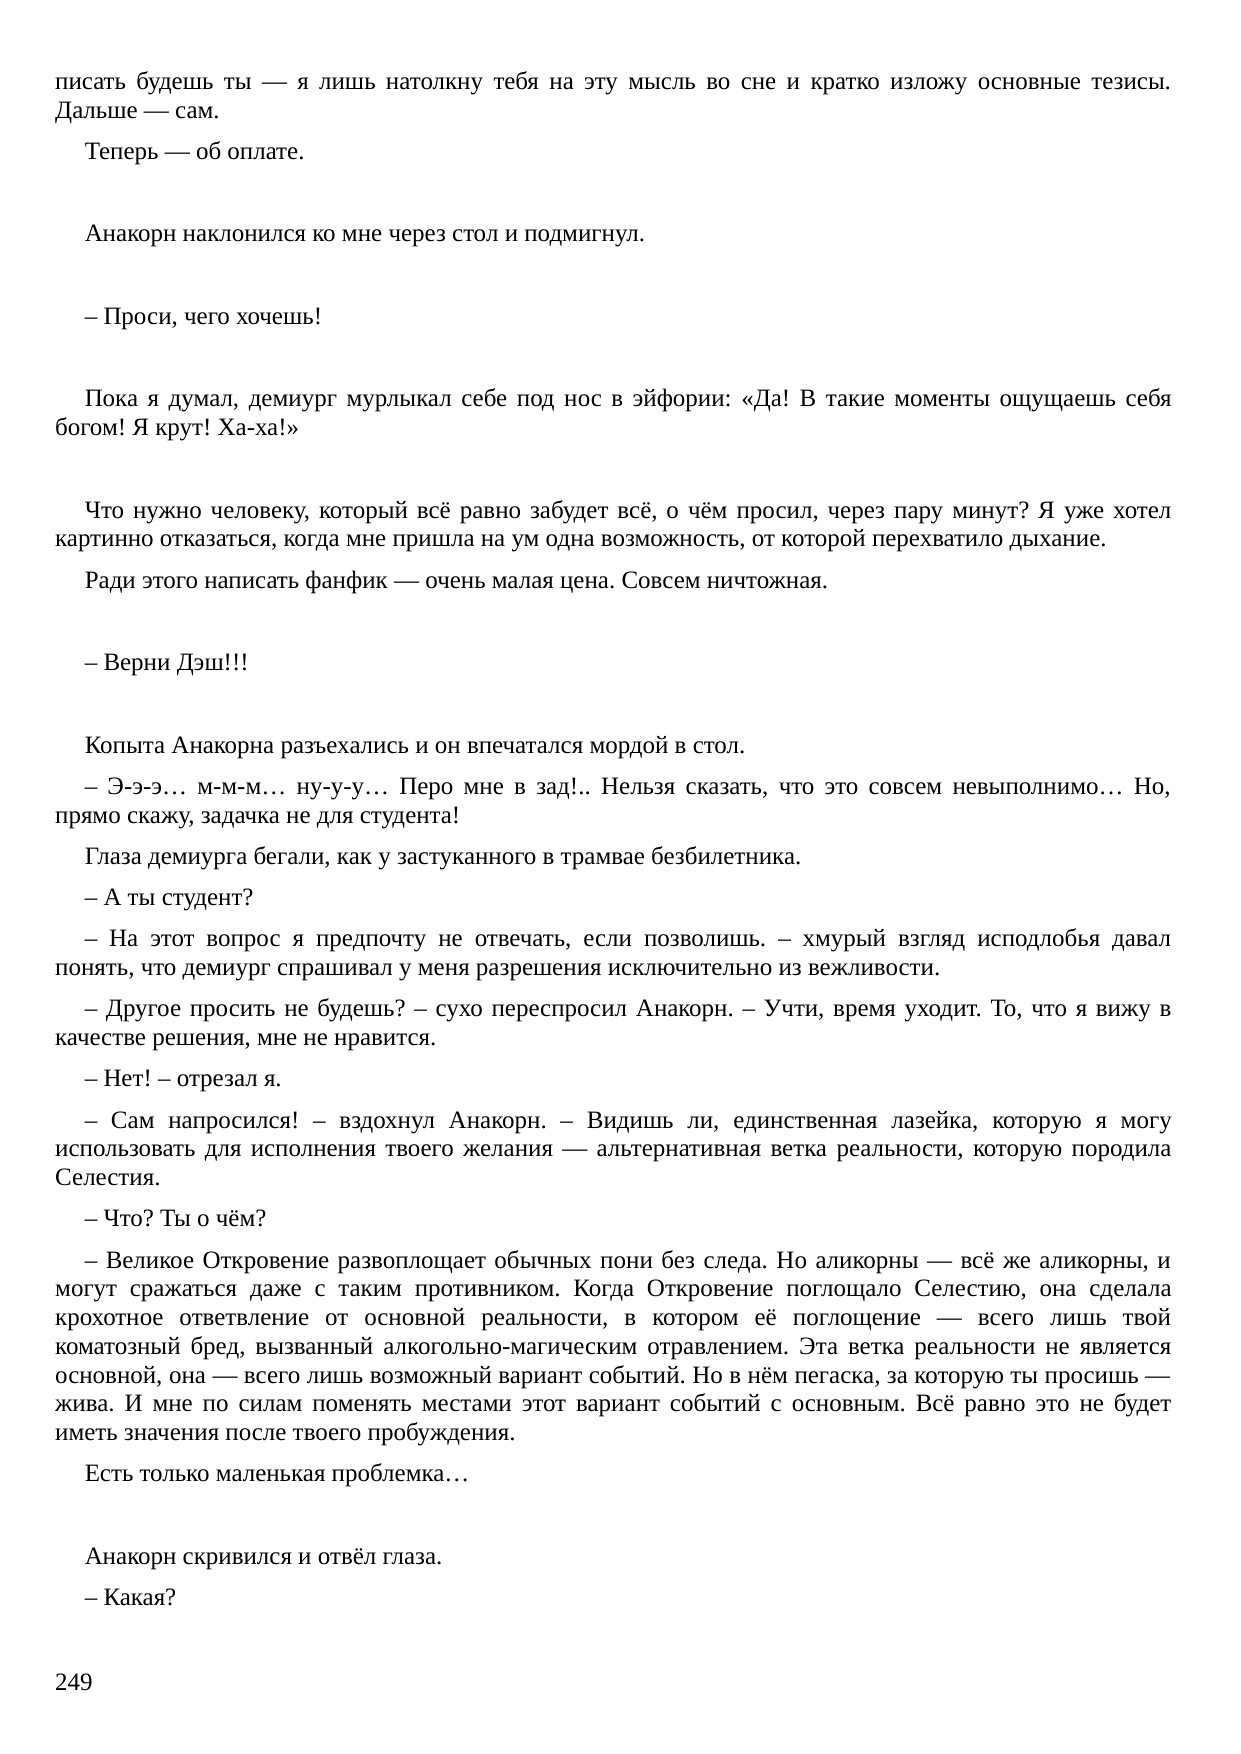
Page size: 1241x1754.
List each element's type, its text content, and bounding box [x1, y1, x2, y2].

text Анакорн наклонился ко мне через стол и подмигнул. [55, 218, 1173, 247]
text Глаза демиурга бегали, как у застуканного в трамвае безбилетника. [55, 841, 1173, 870]
text Теперь — об оплате. [55, 136, 1173, 165]
text Что нужно человеку, который всё равно забудет всё, о чём просил, через пару минут? Я уже хотел картинно отказаться, когда мне пришла на ум одна возможность, от которой перехватило дыхание. [55, 495, 1173, 552]
text – Сам напросился! – вздохнул Анакорн. – Видишь ли, единственная лазейка, которую я могу использовать для исполнения твоего желания — альтернативная ветка реальности, которую породила Селестия. [55, 1105, 1173, 1191]
text – Э-э-э… м-м-м… ну-у-у… Перо мне в зад!.. Нельзя сказать, что это совсем невыполнимо… Но, прямо скажу, задачка не для студента! [55, 771, 1173, 828]
text – Верни Дэш!!! [55, 647, 1173, 676]
text – Какая? [55, 1582, 1173, 1611]
text Есть только маленькая проблемка… [55, 1458, 1173, 1487]
text – А ты студент? [55, 882, 1173, 911]
text писать будешь ты — я лишь натолкну тебя на эту мысль во сне и кратко изложу основные тезисы. Дальше — сам. [55, 66, 1173, 123]
text – Великое Откровение развоплощает обычных пони без следа. Но аликорны — всё же аликорны, и могут сражаться даже с таким противником. Когда Откровение поглощало Селестию, она сделала крохотное ответвление от основной реальности, в котором её поглощение — всего лишь твой коматозный бред, вызванный алкогольно-магическим отравлением. Эта ветка реальности не является основной, она — всего лишь возможный вариант событий. Но в нём пегаска, за которую ты просишь — жива. И мне по силам поменять местами этот вариант событий с основным. Всё равно это не будет иметь значения после твоего пробуждения. [55, 1245, 1173, 1446]
text Пока я думал, демиург мурлыкал себе под нос в эйфории: «Да! В такие моменты ощущаешь себя богом! Я крут! Ха-ха!» [55, 383, 1173, 441]
text – Нет! – отрезал я. [55, 1063, 1173, 1092]
text Ради этого написать фанфик — очень малая цена. Совсем ничтожная. [55, 565, 1173, 593]
text Копыта Анакорна разъехались и он впечатался мордой в стол. [55, 730, 1173, 758]
text – На этот вопрос я предпочту не отвечать, если позволишь. – хмурый взгляд исподлобья давал понять, что демиург спрашивал у меня разрешения исключительно из вежливости. [55, 923, 1173, 981]
text – Что? Ты о чём? [55, 1203, 1173, 1232]
text – Проси, чего хочешь! [55, 301, 1173, 330]
text – Другое просить не будешь? – сухо переспросил Анакорн. – Учти, время уходит. То, что я вижу в качестве решения, мне не нравится. [55, 993, 1173, 1051]
text Анакорн скривился и отвёл глаза. [55, 1541, 1173, 1570]
